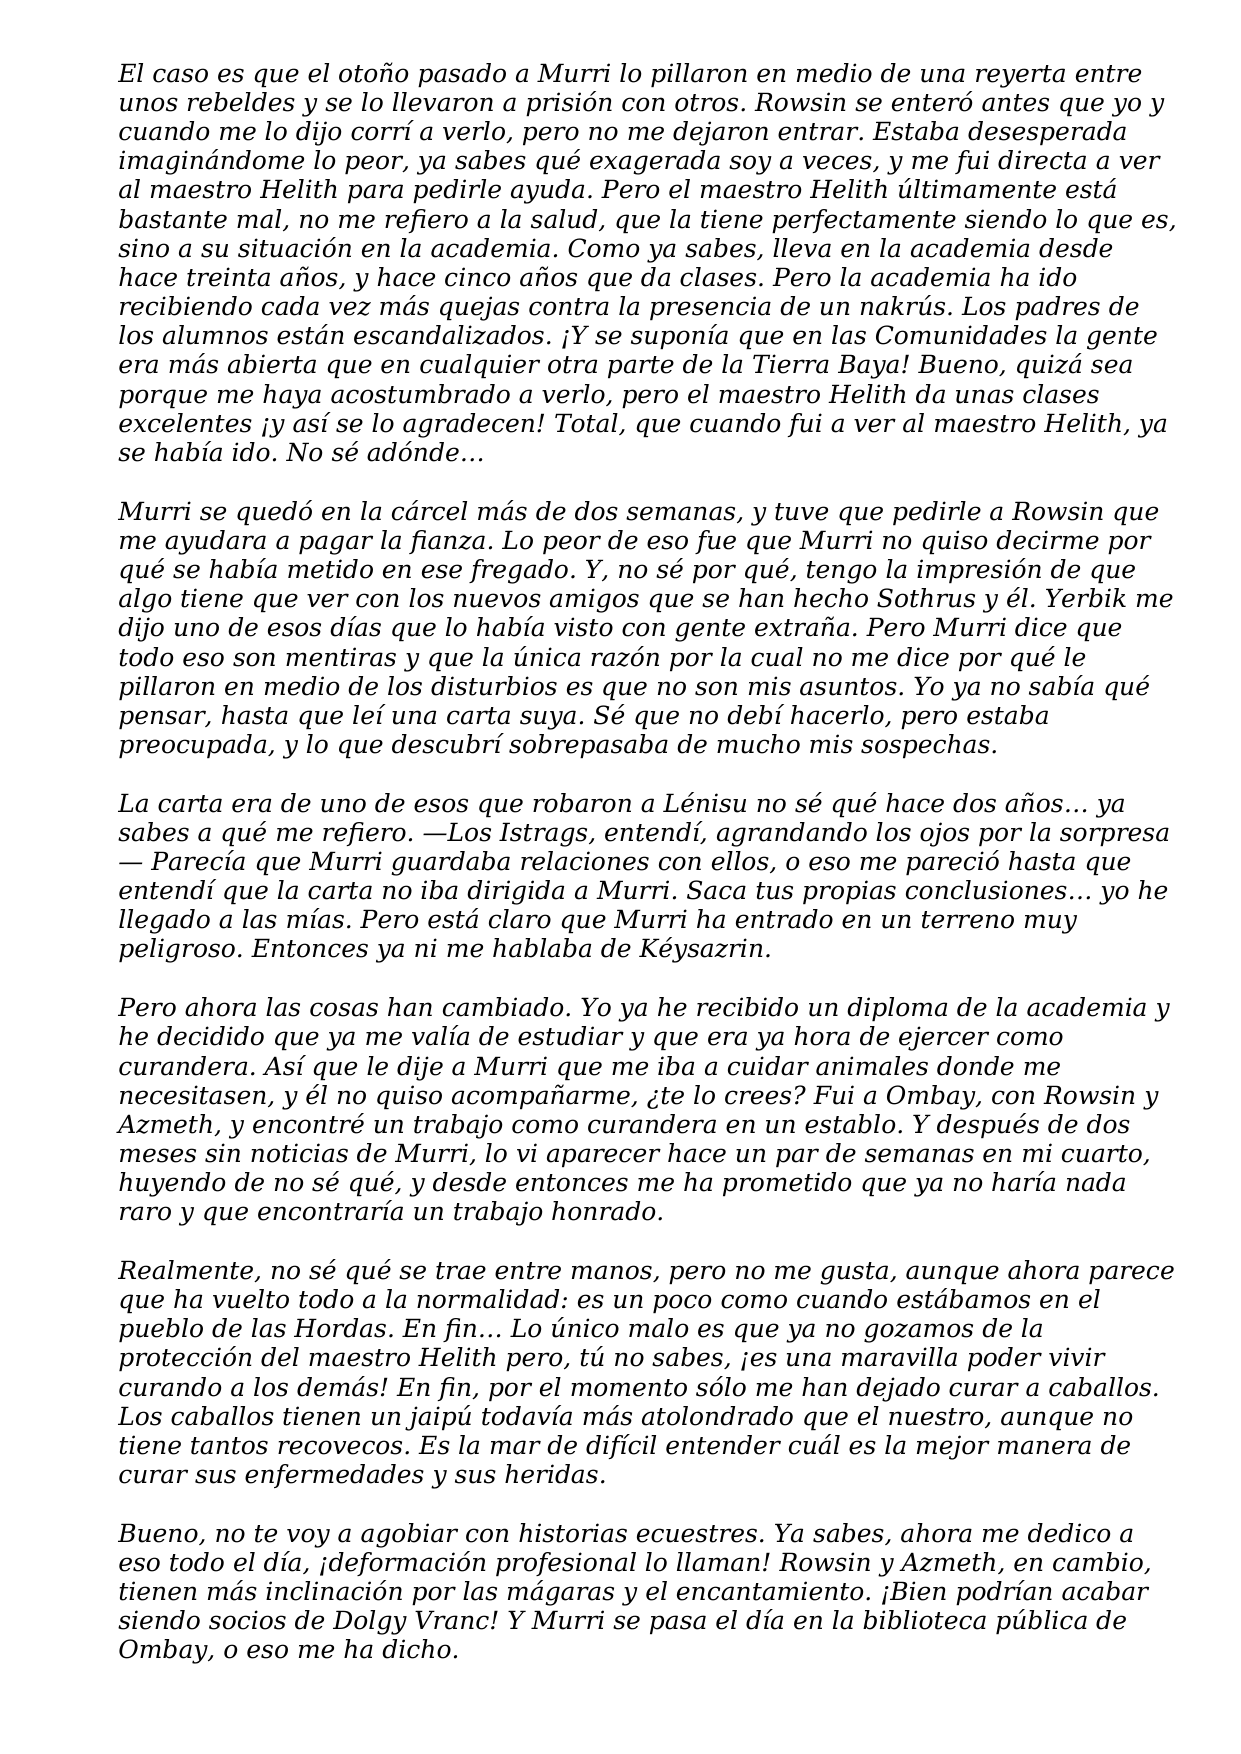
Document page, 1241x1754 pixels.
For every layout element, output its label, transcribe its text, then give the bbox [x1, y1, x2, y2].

text La carta era de uno de esos que robaron a Lénisu no sé qué hace dos años… ya sabes a qué me refiero. —Los Istrags, entendí, agrandando los ojos por la sorpresa— Parecía que Murri guardaba relaciones con ellos, o eso me pareció hasta que entendí que la carta no iba dirigida a Murri. Saca tus propias conclusiones… yo he llegado a las mías. Pero está claro que Murri ha entrado en un terreno muy peligroso. Entonces ya ni me hablaba de Kéysazrin. [118, 789, 1181, 964]
text Realmente, no sé qué se trae entre manos, pero no me gusta, aunque ahora parece que ha vuelto todo a la normalidad: es un poco como cuando estábamos en el pueblo de las Hordas. En fin… Lo único malo es que ya no gozamos de la protección del maestro Helith pero, tú no sabes, ¡es una maravilla poder vivir curando a los demás! En fin, por el momento sólo me han dejado curar a caballos. Los caballos tienen un jaipú todavía más atolondrado que el nuestro, aunque no tiene tantos recovecos. Es la mar de difícil entender cuál es la mejor manera de curar sus enfermedades y sus heridas. [118, 1256, 1181, 1489]
text Murri se quedó en la cárcel más de dos semanas, y tuve que pedirle a Rowsin que me ayudara a pagar la fianza. Lo peor de eso fue que Murri no quiso decirme por qué se había metido en ese fregado. Y, no sé por qué, tengo la impresión de que algo tiene que ver con los nuevos amigos que se han hecho Sothrus y él. Yerbik me dijo uno de esos días que lo había visto con gente extraña. Pero Murri dice que todo eso son mentiras y que la única razón por la cual no me dice por qué le pillaron en medio de los disturbios es que no son mis asuntos. Yo ya no sabía qué pensar, hasta que leí una carta suya. Sé que no debí hacerlo, pero estaba preocupada, y lo que descubrí sobrepasaba de mucho mis sospechas. [118, 497, 1181, 759]
text Pero ahora las cosas han cambiado. Yo ya he recibido un diploma de la academia y he decidido que ya me valía de estudiar y que era ya hora de ejercer como curandera. Así que le dije a Murri que me iba a cuidar animales donde me necesitasen, y él no quiso acompañarme, ¿te lo crees? Fui a Ombay, con Rowsin y Azmeth, y encontré un trabajo como curandera en un establo. Y después de dos meses sin noticias de Murri, lo vi aparecer hace un par de semanas en mi cuarto, huyendo de no sé qué, y desde entonces me ha prometido que ya no haría nada raro y que encontraría un trabajo honrado. [118, 993, 1181, 1227]
text El caso es que el otoño pasado a Murri lo pillaron en medio de una reyerta entre unos rebeldes y se lo llevaron a prisión con otros. Rowsin se enteró antes que yo y cuando me lo dijo corrí a verlo, pero no me dejaron entrar. Estaba desesperada imaginándome lo peor, ya sabes qué exagerada soy a veces, y me fui directa a ver al maestro Helith para pedirle ayuda. Pero el maestro Helith últimamente está bastante mal, no me refiero a la salud, que la tiene perfectamente siendo lo que es, sino a su situación en la academia. Como ya sabes, lleva en la academia desde hace treinta años, y hace cinco años que da clases. Pero la academia ha ido recibiendo cada vez más quejas contra la presencia de un nakrús. Los padres de los alumnos están escandalizados. ¡Y se suponía que en las Comunidades la gente era más abierta que en cualquier otra parte de la Tierra Baya! Bueno, quizá sea porque me haya acostumbrado a verlo, pero el maestro Helith da unas clases excelentes ¡y así se lo agradecen! Total, que cuando fui a ver al maestro Helith, ya se había ido. No sé adónde… [118, 59, 1181, 467]
text Bueno, no te voy a agobiar con historias ecuestres. Ya sabes, ahora me dedico a eso todo el día, ¡deformación profesional lo llaman! Rowsin y Azmeth, en cambio, tienen más inclinación por las mágaras y el encantamiento. ¡Bien podrían acabar siendo socios de Dolgy Vranc! Y Murri se pasa el día en la biblioteca pública de Ombay, o eso me ha dicho. [118, 1519, 1181, 1665]
